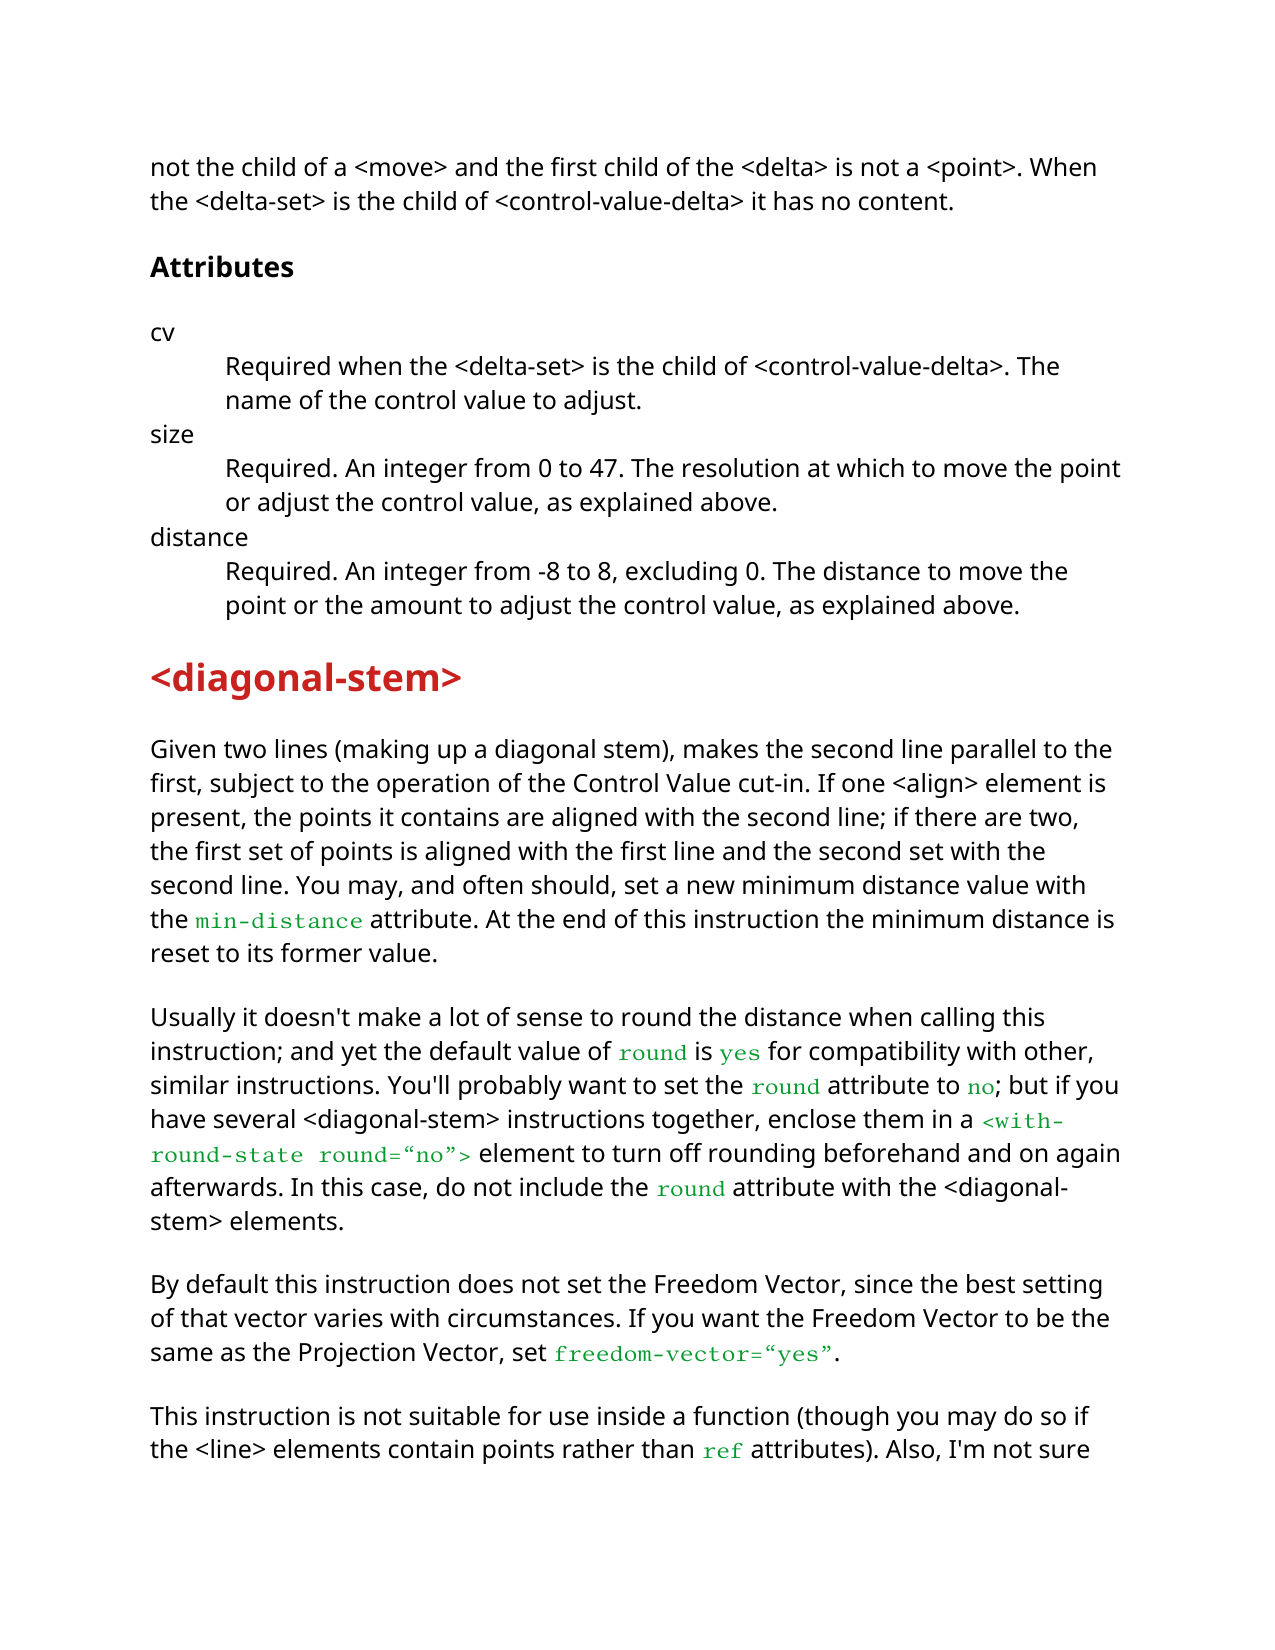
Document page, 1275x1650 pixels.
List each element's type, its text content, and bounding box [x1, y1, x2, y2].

text Required. An integer from 0 to 47. The resolution at which to move the point or adjust the control value, as explained above. [225, 451, 1125, 519]
text Usually it doesn't make a lot of sense to round the distance when calling this instruction; and yet the default value of round is yes for compatibility with other, similar instructions. You'll probably want to set the round attribute to no; but if you have several <diagonal-stem> instructions together, enclose them in a <with-round-state round=“no”> element to turn off rounding beforehand and on again afterwards. In this case, do not include the round attribute with the <diagonal-stem> elements. [150, 999, 1125, 1238]
text size [150, 417, 1125, 451]
text This instruction is not suitable for use inside a function (though you may do so if the <line> elements contain points rather than ref attributes). Also, I'm not sure [150, 1398, 1125, 1466]
text distance [150, 519, 1125, 553]
text Given two lines (making up a diagonal stem), makes the second line parallel to the first, subject to the operation of the Control Value cut-in. If one <align> element is present, the points it contains are aligned with the second line; if there are two, the first set of points is aligned with the first line and the second set with the second line. You may, and often should, set a new minimum distance value with the min-distance attribute. At the end of this instruction the minimum distance is reset to its former value. [150, 732, 1125, 970]
subtitle Attributes [150, 247, 1125, 286]
subtitle <diagonal-stem> [150, 651, 1125, 702]
text not the child of a <move> and the first child of the <delta> is not a <point>. When the <delta-set> is the child of <control-value-delta> it has no content. [150, 150, 1125, 218]
text By default this instruction does not set the Freedom Vector, since the best setting of that vector varies with circumstances. If you want the Freedom Vector to be the same as the Projection Vector, set freedom-vector=“yes”. [150, 1267, 1125, 1369]
text Required when the <delta-set> is the child of <control-value-delta>. The name of the control value to adjust. [225, 349, 1125, 417]
text Required. An integer from -8 to 8, excluding 0. The distance to move the point or the amount to adjust the control value, as explained above. [225, 553, 1125, 621]
text cv [150, 315, 1125, 349]
